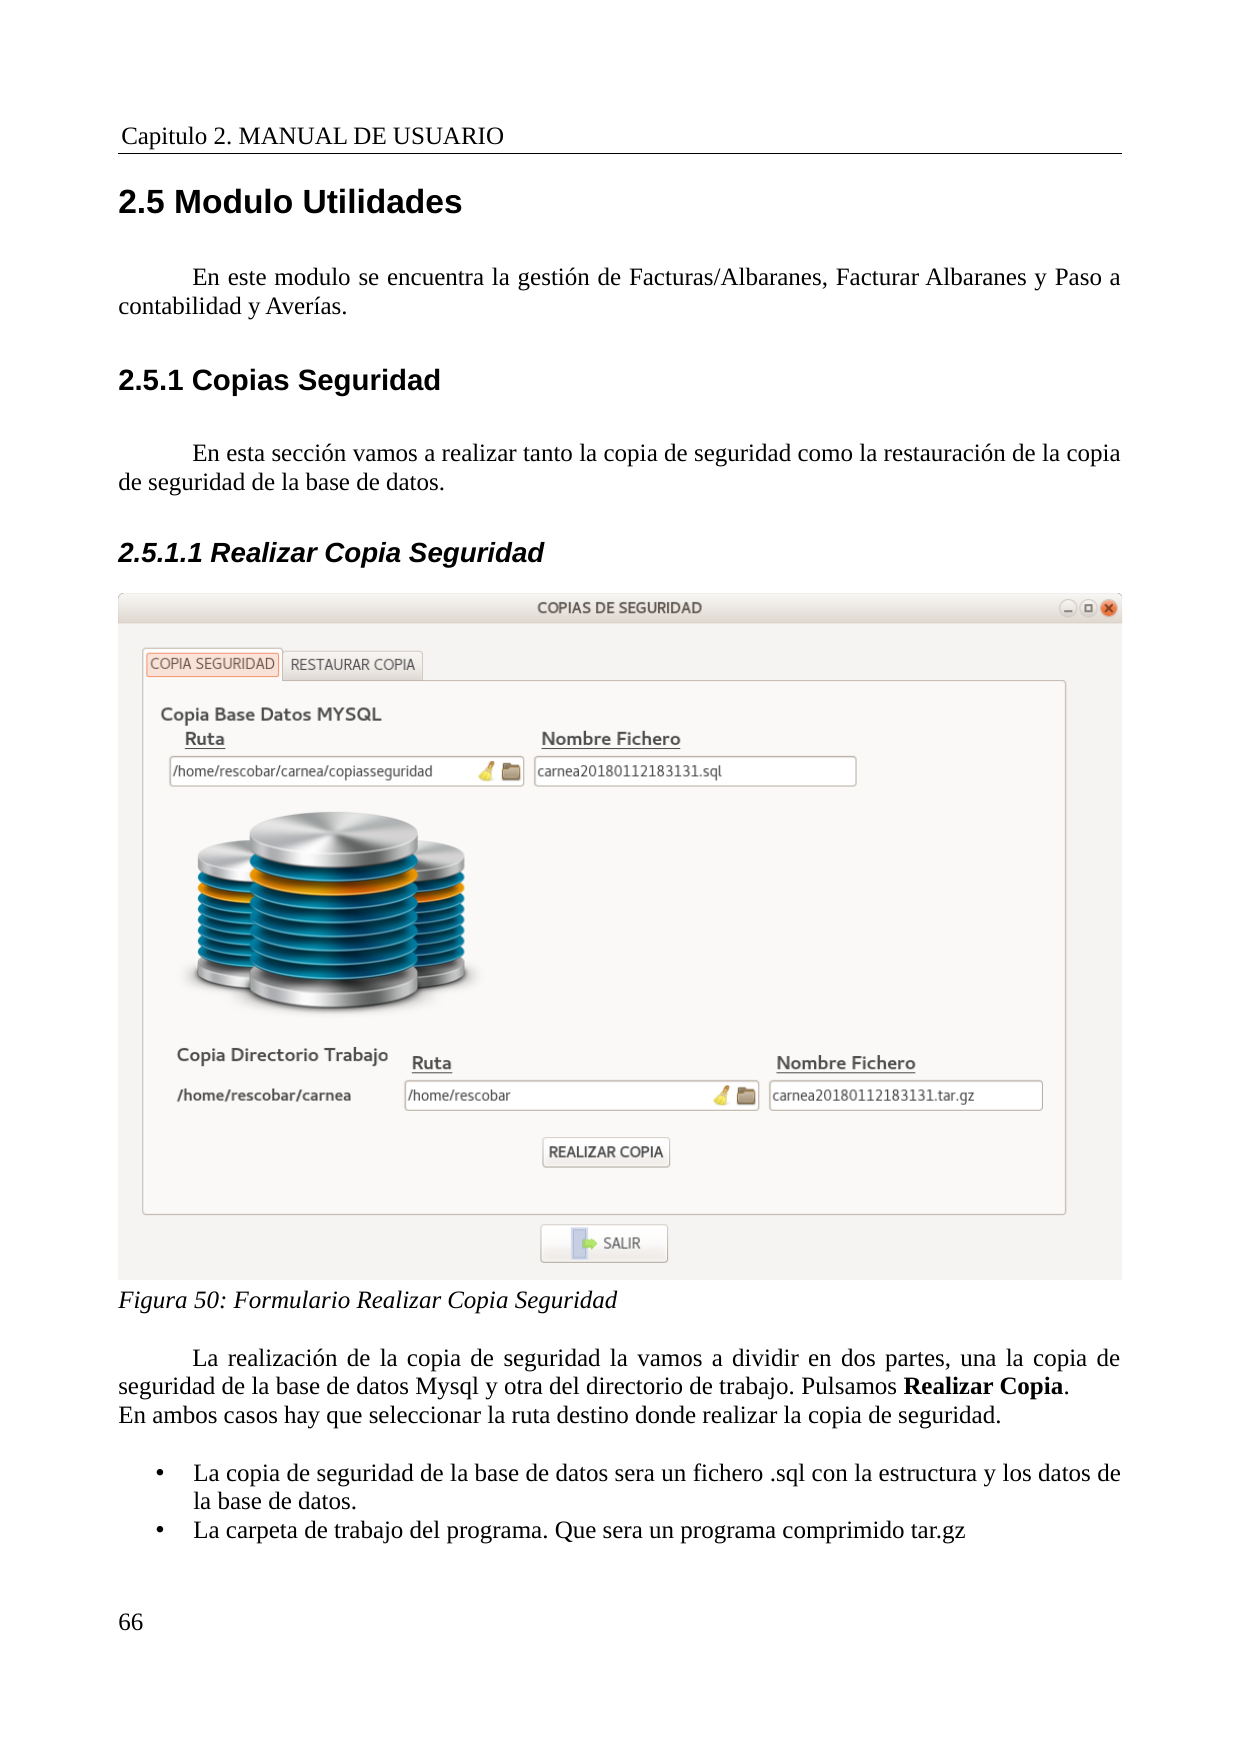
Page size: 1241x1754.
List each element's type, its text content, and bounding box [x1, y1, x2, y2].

list La copia de seguridad de la base de datos sera un fichero .sql con la estructura y los datos de la base de datos. [156, 1458, 1122, 1515]
list La carpeta de trabajo del programa. Que sera un programa comprimido tar.gz [156, 1515, 1122, 1544]
text En este modulo se encuentra la gestión de Facturas/Albaranes, Facturar Albaranes y Paso a contabilidad y Averías. [118, 262, 1122, 320]
text Figura 50: Formulario Realizar Copia Seguridad [118, 1280, 1122, 1314]
text En esta sección vamos a realizar tanto la copia de seguridad como la restauración de la copia de seguridad de la base de datos. [118, 438, 1122, 496]
text En ambos casos hay que seleccionar la ruta destino donde realizar la copia de seguridad. [118, 1400, 1122, 1429]
subtitle 2.5.1 Copias Seguridad [118, 363, 1122, 397]
subtitle 2.5.1.1 Realizar Copia Seguridad [118, 537, 1122, 569]
subtitle 2.5 Modulo Utilidades [118, 182, 1122, 221]
text La realización de la copia de seguridad la vamos a dividir en dos partes, una la copia de seguridad de la base de datos Mysql y otra del directorio de trabajo. Pulsamos Realizar Copia. [118, 1343, 1122, 1400]
picture [118, 593, 1123, 1280]
